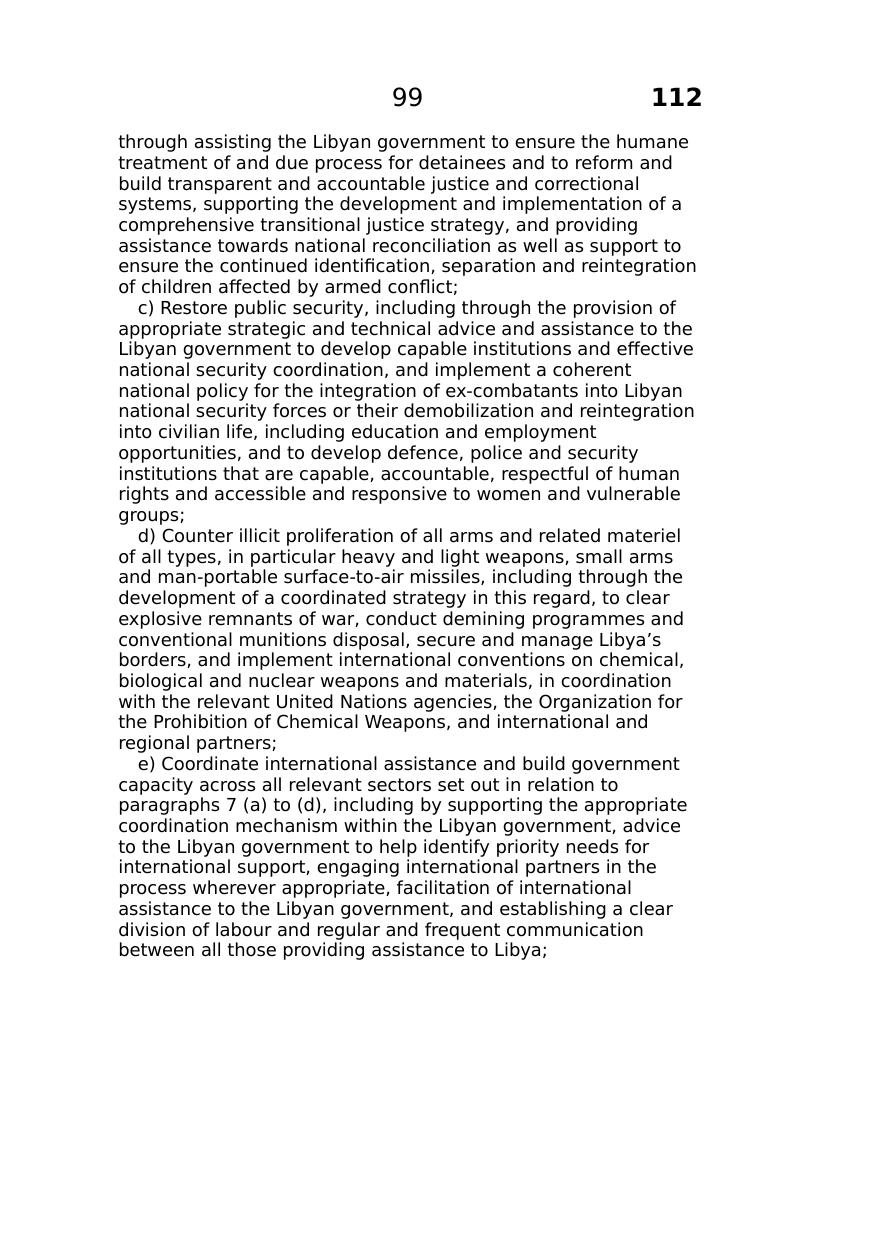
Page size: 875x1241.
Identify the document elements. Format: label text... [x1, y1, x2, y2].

text through assisting the Libyan government to ensure the humane treatment of and due process for detainees and to reform and build transparent and accountable justice and correctional systems, supporting the development and implementation of a comprehensive transitional justice strategy, and providing assistance towards national reconciliation as well as support to ensure the continued identification, separation and reintegration of children affected by armed conflict; [118, 132, 703, 298]
text d) Counter illicit proliferation of all arms and related materiel of all types, in particular heavy and light weapons, small arms and man-portable surface-to-air missiles, including through the development of a coordinated strategy in this regard, to clear explosive remnants of war, conduct demining programmes and conventional munitions disposal, secure and manage Libya’s borders, and implement international conventions on chemical, biological and nuclear weapons and materials, in coordination with the relevant United Nations agencies, the Organization for the Prohibition of Chemical Weapons, and international and regional partners; [118, 526, 703, 754]
text e) Coordinate international assistance and build government capacity across all relevant sectors set out in relation to paragraphs 7 (a) to (d), including by supporting the appropriate coordination mechanism within the Libyan government, advice to the Libyan government to help identify priority needs for international support, engaging international partners in the process wherever appropriate, facilitation of international assistance to the Libyan government, and establishing a clear division of labour and regular and frequent communication between all those providing assistance to Libya; [118, 754, 703, 961]
text c) Restore public security, including through the provision of appropriate strategic and technical advice and assistance to the Libyan government to develop capable institutions and effective national security coordination, and implement a coherent national policy for the integration of ex-combatants into Libyan national security forces or their demobilization and reintegration into civilian life, including education and employment opportunities, and to develop defence, police and security institutions that are capable, accountable, respectful of human rights and accessible and responsive to women and vulnerable groups; [118, 298, 703, 526]
